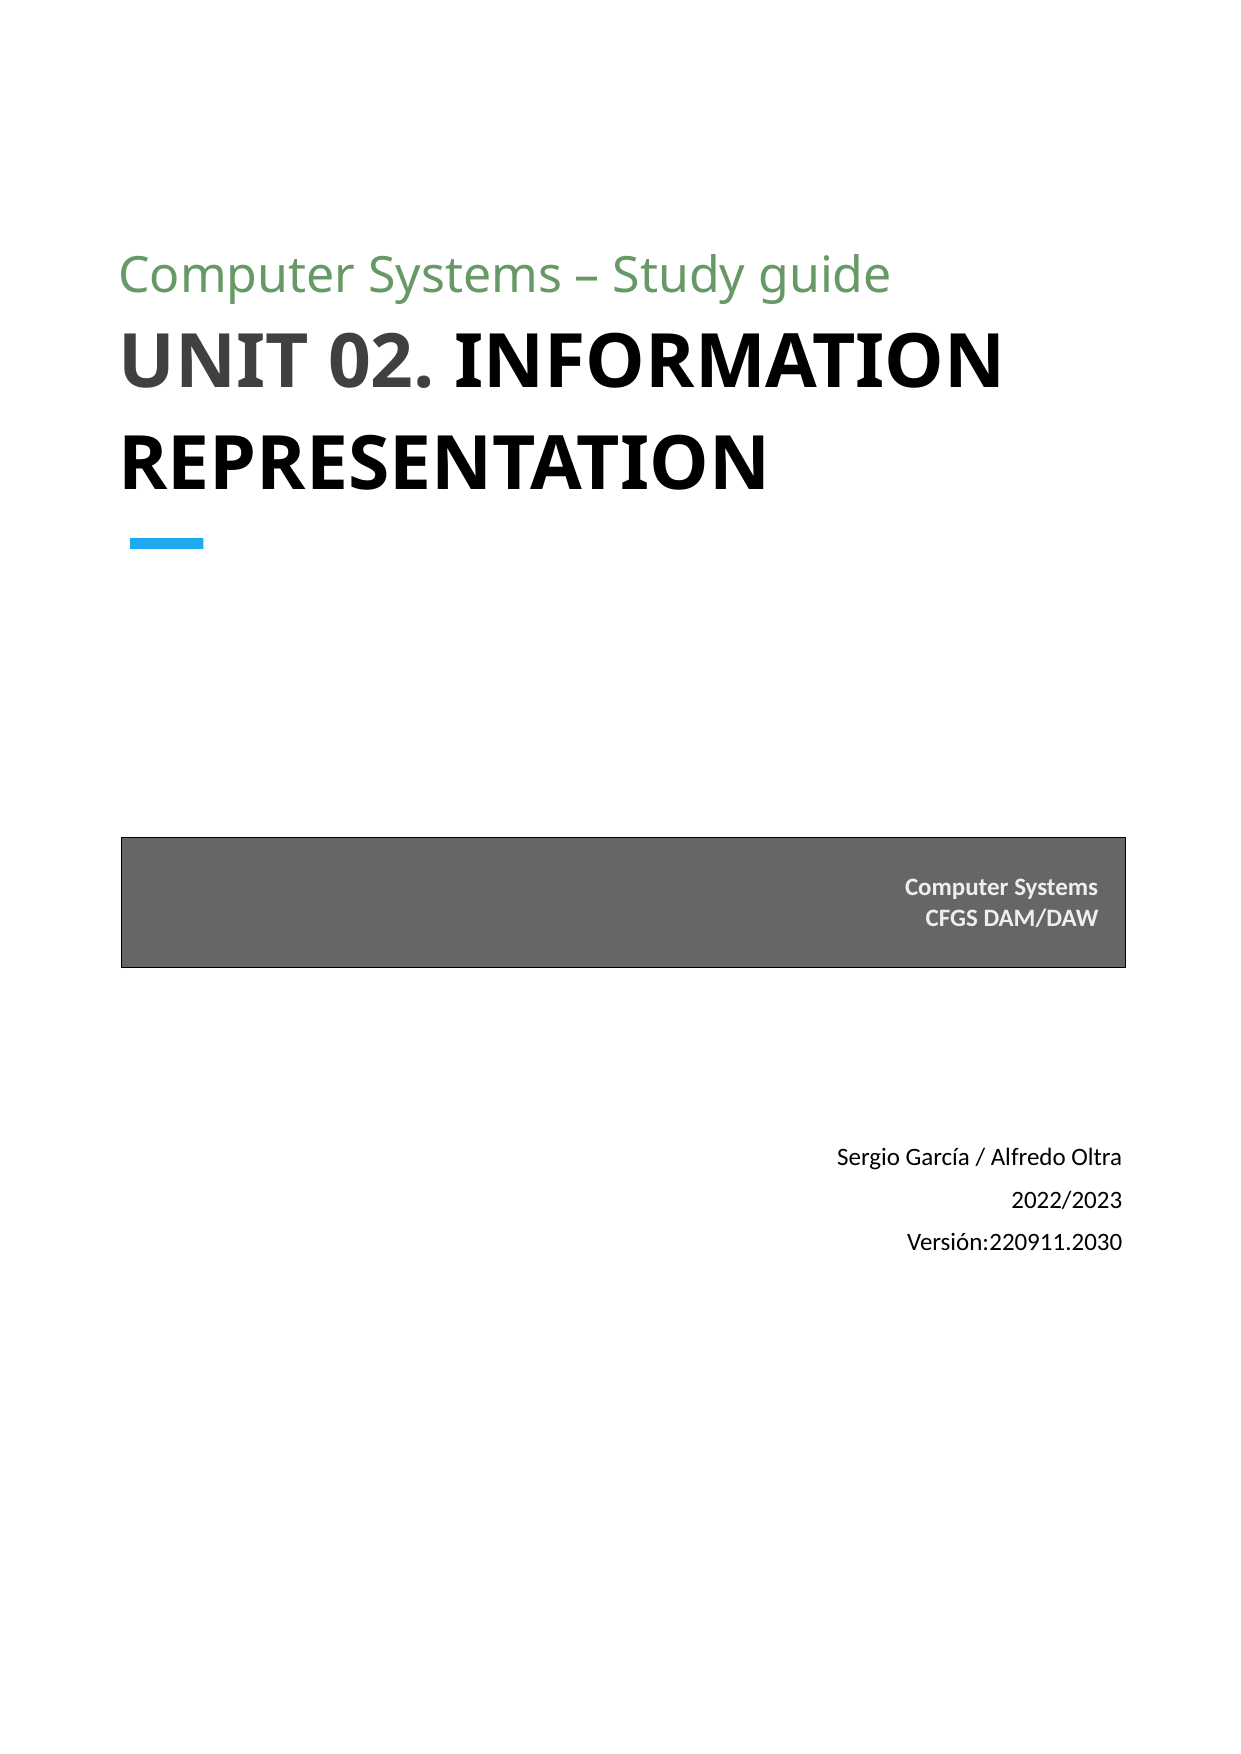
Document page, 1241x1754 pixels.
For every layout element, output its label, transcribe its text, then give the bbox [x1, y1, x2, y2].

picture [129, 538, 204, 549]
text Computer Systems [125, 871, 1098, 902]
text Sergio García / Alfredo Oltra [231, 1141, 1122, 1172]
text Versión:220911.2030 [118, 1226, 1122, 1257]
text 2022/2023 [118, 1184, 1122, 1214]
text CFGS DAM/DAW [125, 902, 1098, 932]
text Computer Systems – Study guide UNIT 02. Information Representation [118, 239, 1122, 512]
